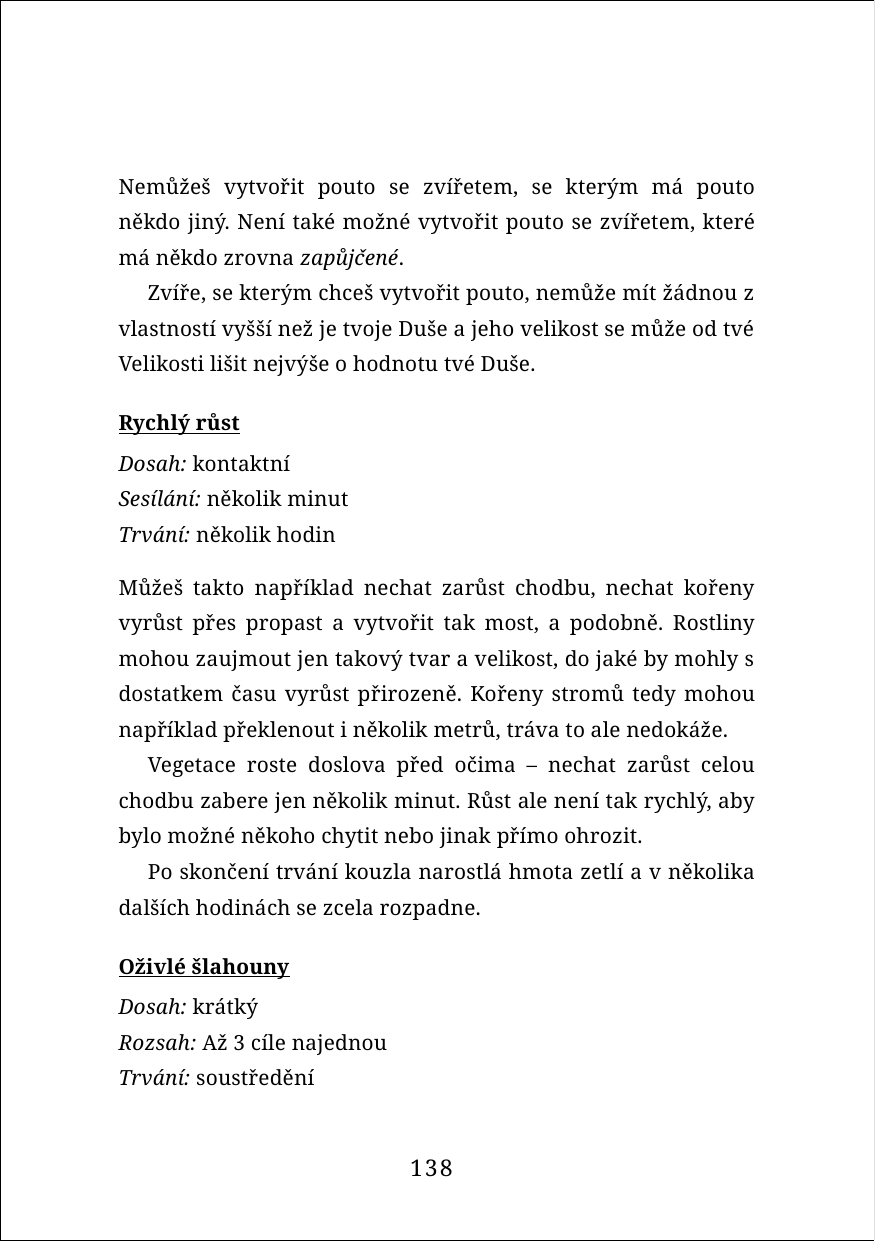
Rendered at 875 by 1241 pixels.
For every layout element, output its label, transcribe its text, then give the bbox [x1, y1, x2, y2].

subtitle Oživlé šlahouny [118, 952, 756, 980]
text Dosah: kontaktní Sesílání: několik minut Trvání: několik hodin [118, 449, 756, 548]
text Dosah: krátký Rozsah: Až 3 cíle najednou Trvání: soustředění [118, 992, 756, 1092]
text Nemůžeš vytvořit pouto se zvířetem, se kterým má pouto někdo jiný. Není také možné vytvořit pouto se zvířetem, které má někdo zrovna zapůjčené. Zvíře, se kterým chceš vytvořit pouto, nemůže mít žádnou z vlastností vyšší než je tvoje Duše a jeho velikost se může od tvé Velikosti lišit nejvýše o hodnotu tvé Duše. [118, 172, 756, 378]
text Můžeš takto například nechat zarůst chodbu, nechat kořeny vyrůst přes propast a vytvořit tak most, a podobně. Rostliny mohou zaujmout jen takový tvar a velikost, do jaké by mohly s dostatkem času vyrůst přirozeně. Kořeny stromů tedy mohou například překlenout i několik metrů, tráva to ale nedokáže. Vegetace roste doslova před očima – nechat zarůst celou chodbu zabere jen několik minut. Růst ale není tak rychlý, aby bylo možné někoho chytit nebo jinak přímo ohrozit. Po skončení trvání kouzla narostlá hmota zetlí a v několika dalších hodinách se zcela rozpadne. [118, 573, 756, 921]
subtitle Rychlý růst [118, 408, 756, 437]
